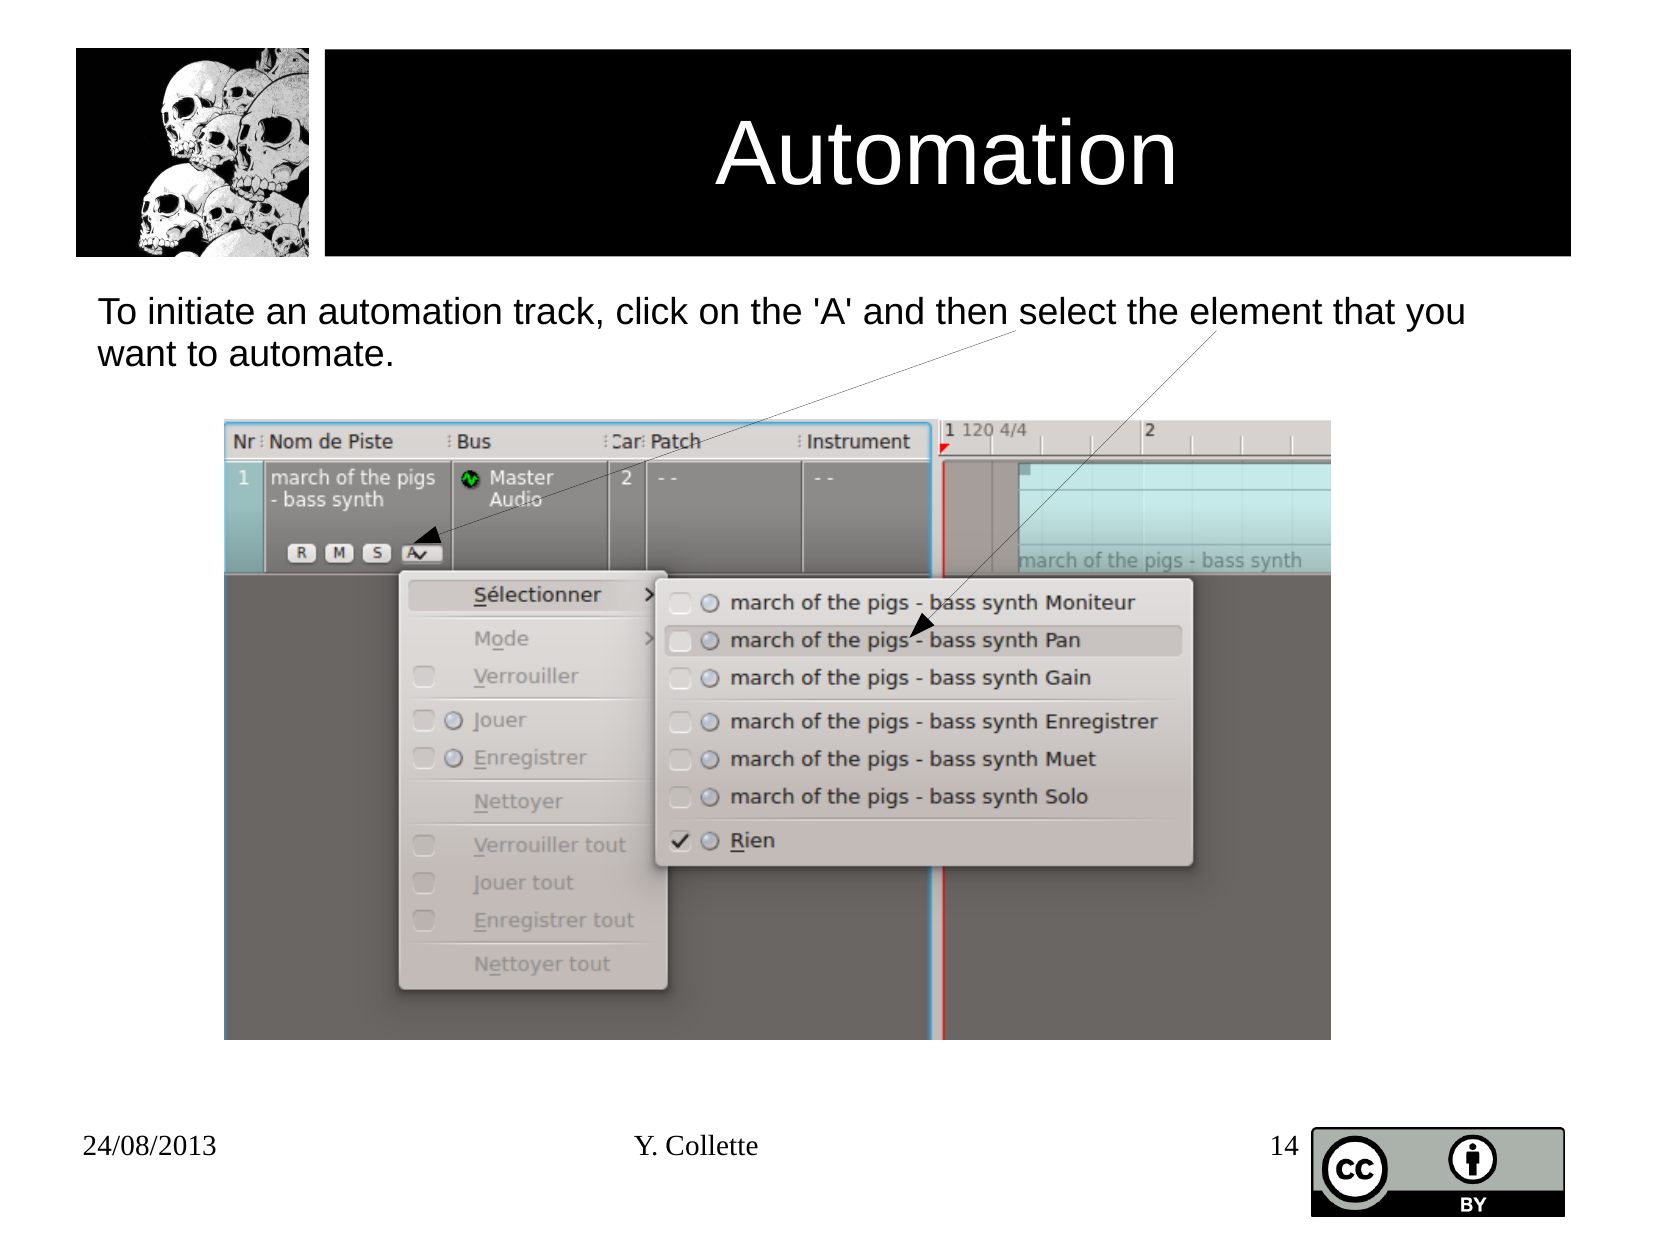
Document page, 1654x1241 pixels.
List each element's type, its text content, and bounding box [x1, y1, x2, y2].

picture [224, 419, 1331, 1040]
text_box To initiate an automation track, click on the 'A' and then select the element that you want to automate. [82, 283, 1571, 383]
picture [76, 48, 309, 257]
picture [1311, 1127, 1565, 1217]
title Automation [324, 49, 1571, 257]
